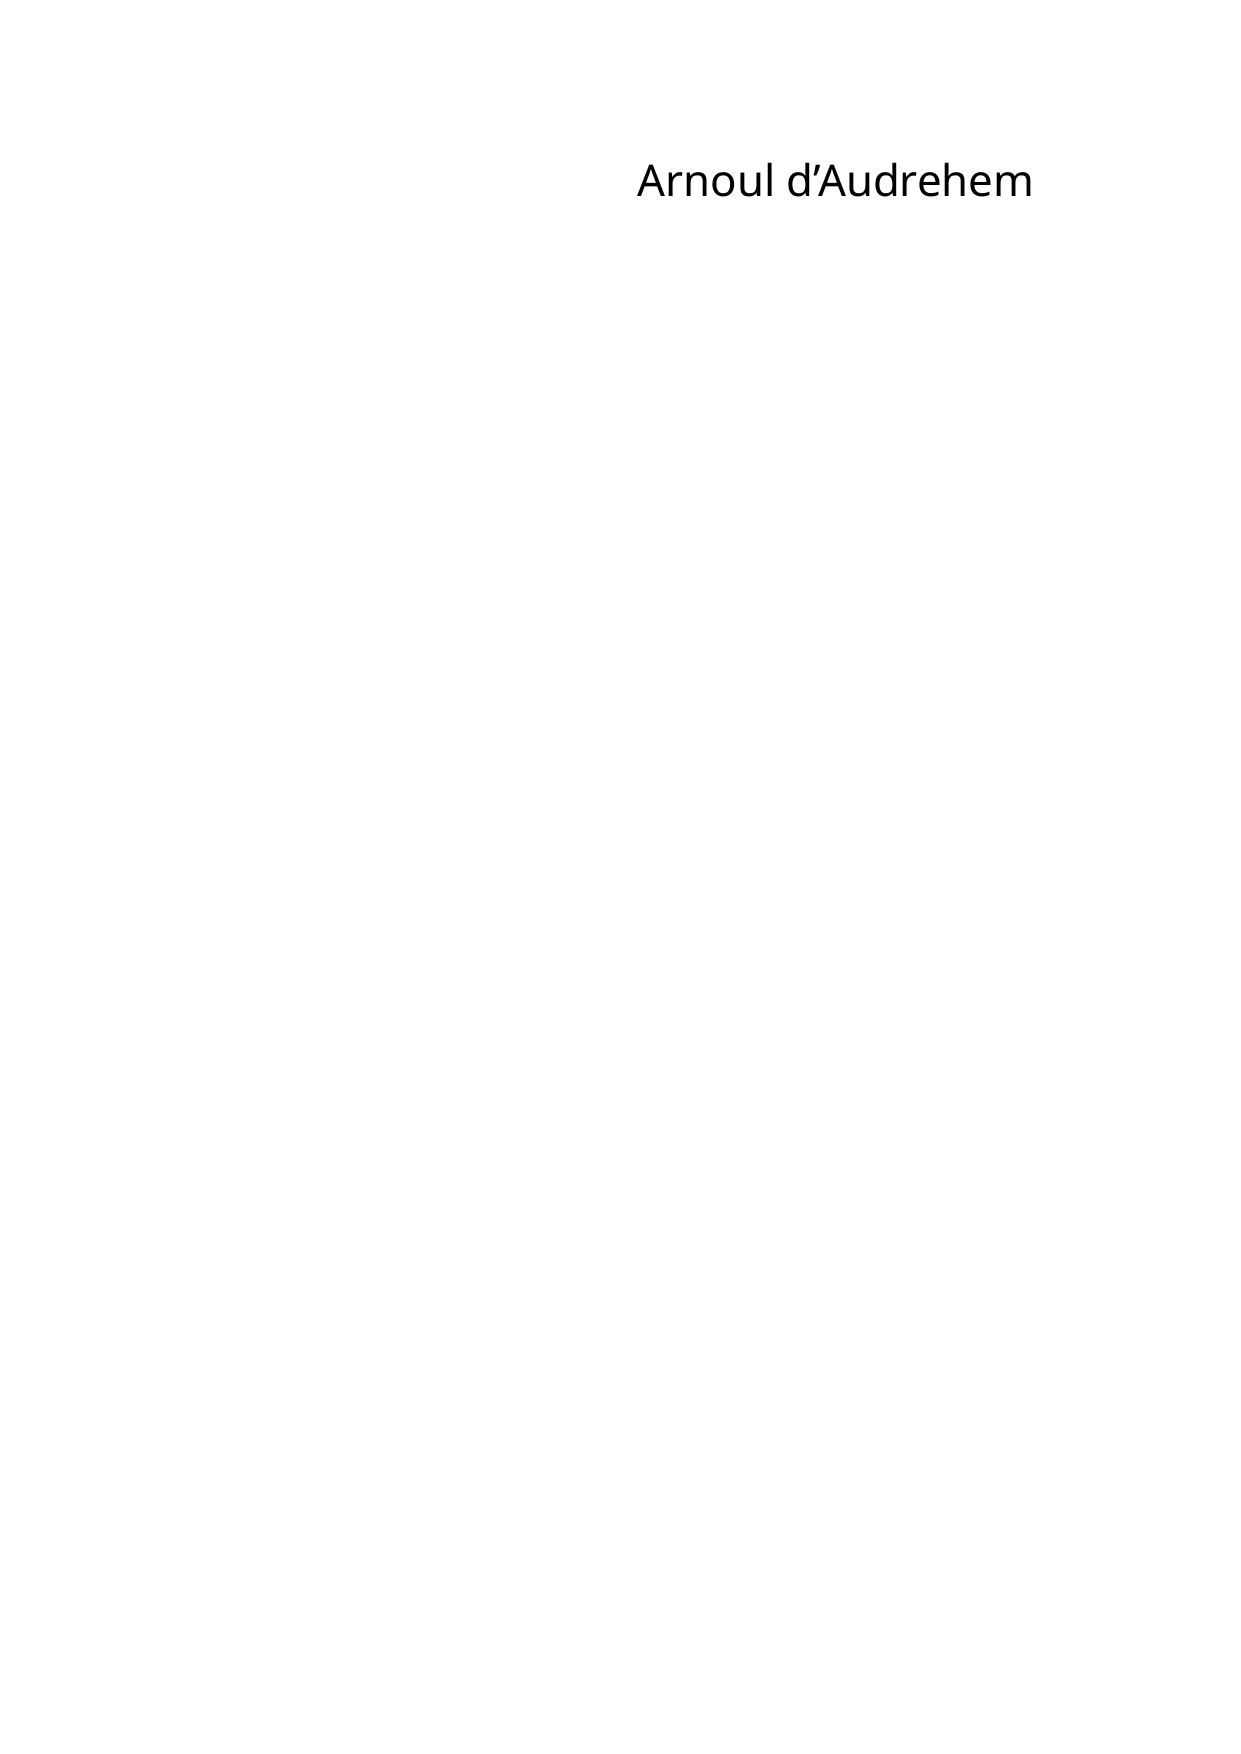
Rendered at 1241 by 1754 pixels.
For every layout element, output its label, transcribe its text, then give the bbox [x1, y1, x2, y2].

text Arnoul d’Audrehem [112, 150, 1128, 209]
